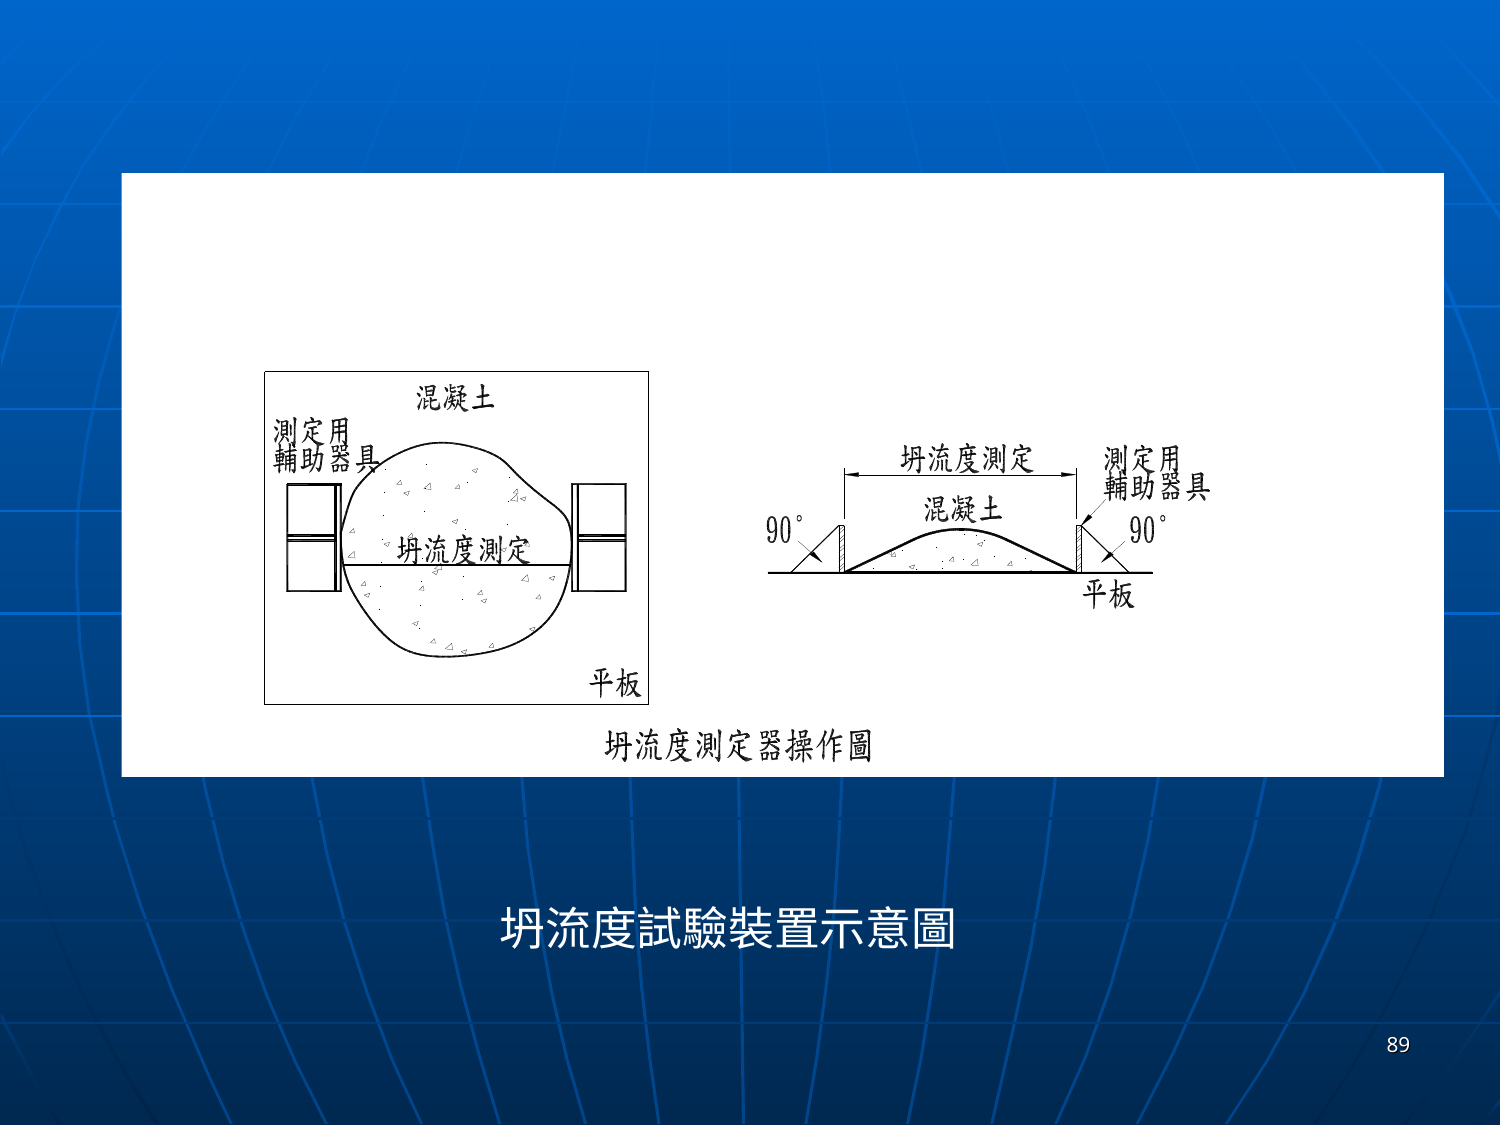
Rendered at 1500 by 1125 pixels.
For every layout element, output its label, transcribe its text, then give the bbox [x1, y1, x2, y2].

text_box 坍流度試驗裝置示意圖 [409, 891, 1048, 962]
chart [121, 172, 1444, 777]
text_box [1074, 1024, 1426, 1100]
